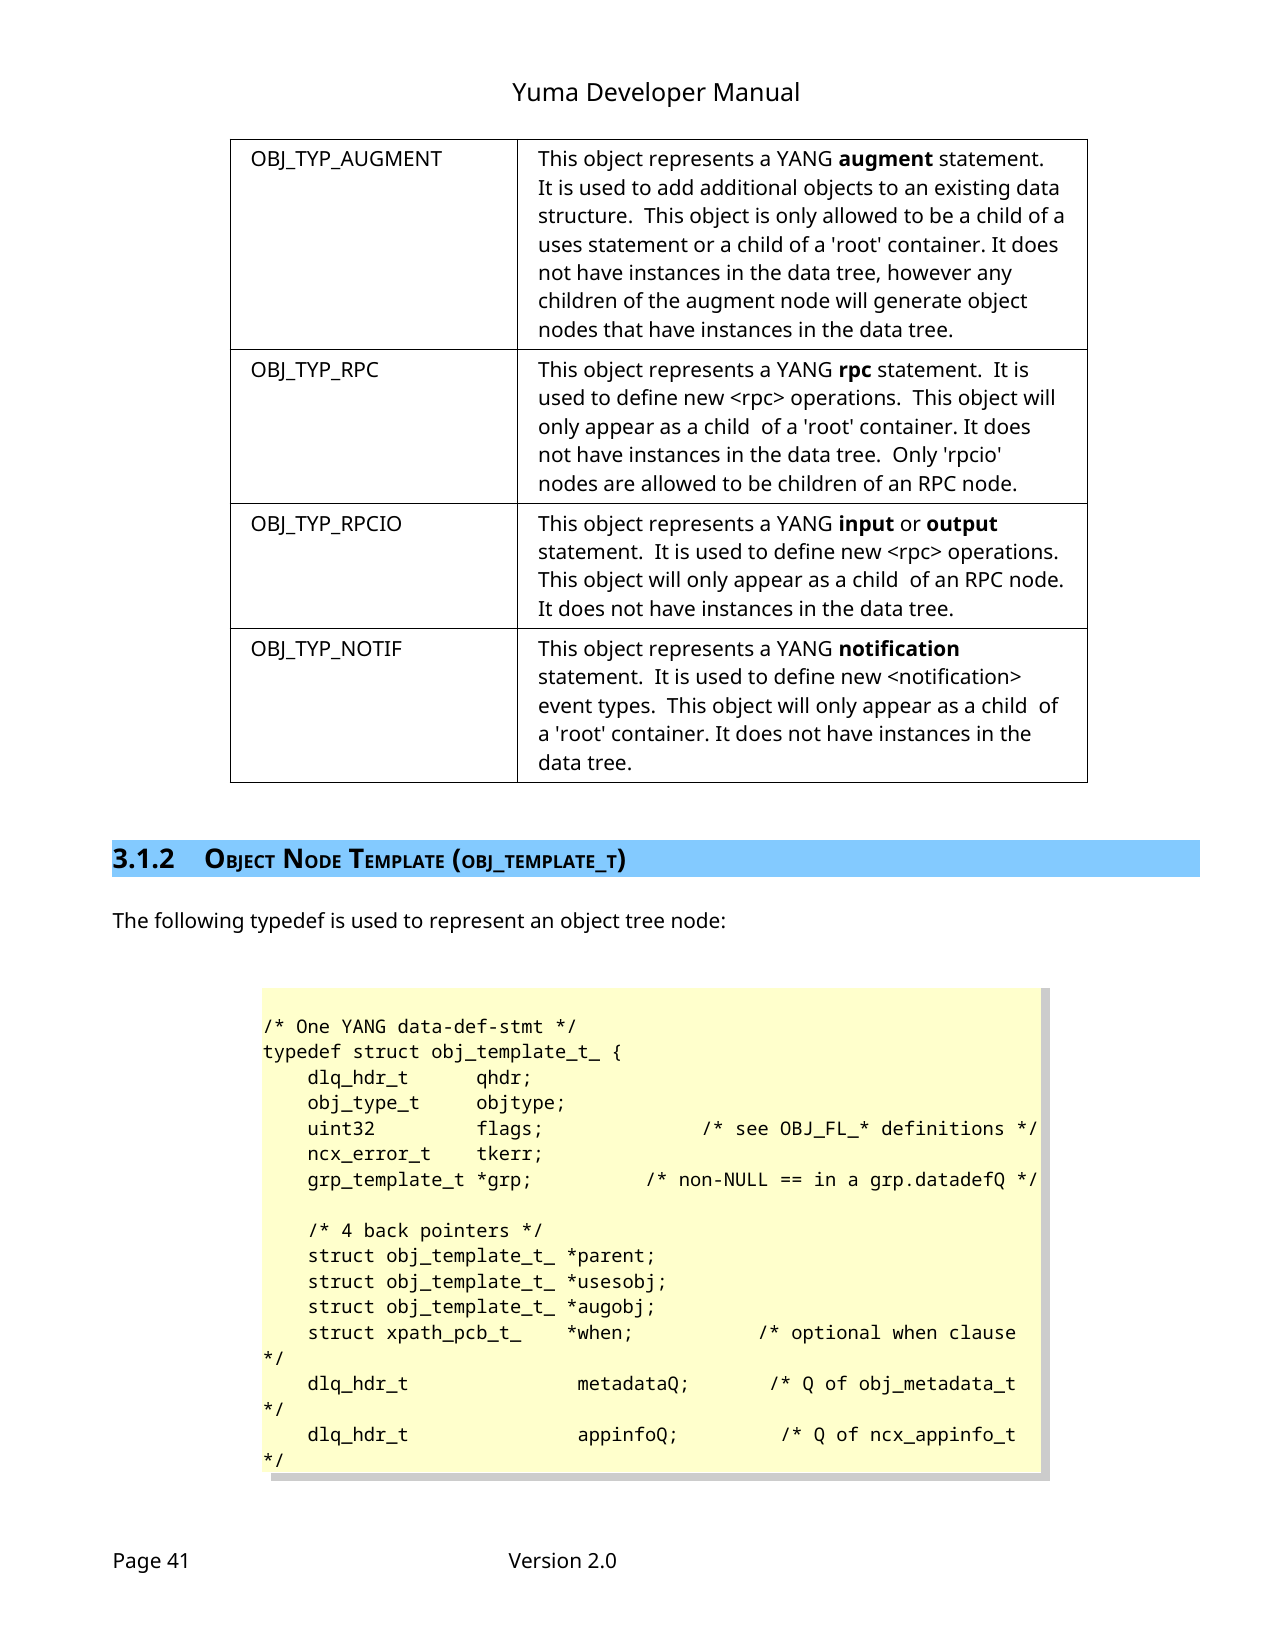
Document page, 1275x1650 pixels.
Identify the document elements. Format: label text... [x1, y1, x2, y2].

text obj_type_t objtype; [262, 1090, 1041, 1115]
table_cell This object represents a YANG input or output statement. It is used to define new <rpc> operations. This object will only appear as a child of an RPC node. It does not have instances in the data tree. [518, 504, 1087, 628]
subtitle Object Node Template (obj_template_t) [112, 840, 1200, 877]
table_cell OBJ_TYP_RPC [231, 350, 517, 503]
table_cell This object represents a YANG rpc statement. It is used to define new <rpc> operations. This object will only appear as a child of a 'root' container. It does not have instances in the data tree. Only 'rpcio' nodes are allowed to be children of an RPC node. [518, 350, 1087, 503]
text uint32 flags; /* see OBJ_FL_* definitions */ [262, 1115, 1041, 1141]
text dlq_hdr_t qhdr; [262, 1064, 1041, 1090]
text typedef struct obj_template_t_ { [262, 1039, 1041, 1064]
text dlq_hdr_t metadataQ; /* Q of obj_metadata_t */ [262, 1370, 1041, 1421]
text /* One YANG data-def-stmt */ [262, 1013, 1041, 1039]
text dlq_hdr_t appinfoQ; /* Q of ncx_appinfo_t */ [262, 1421, 1041, 1472]
text struct obj_template_t_ *usesobj; [262, 1268, 1041, 1294]
text struct obj_template_t_ *augobj; [262, 1294, 1041, 1319]
table_cell This object represents a YANG augment statement. It is used to add additional objects to an existing data structure. This object is only allowed to be a child of a uses statement or a child of a 'root' container. It does not have instances in the data tree, however any children of the augment node will generate object nodes that have instances in the data tree. [518, 140, 1087, 349]
text struct xpath_pcb_t_ *when; /* optional when clause */ [262, 1319, 1041, 1370]
table_cell OBJ_TYP_NOTIF [231, 629, 517, 782]
table_cell OBJ_TYP_AUGMENT [231, 140, 517, 349]
table_cell This object represents a YANG notification statement. It is used to define new <notification> event types. This object will only appear as a child of a 'root' container. It does not have instances in the data tree. [518, 629, 1087, 782]
table_cell OBJ_TYP_RPCIO [231, 504, 517, 628]
text ncx_error_t tkerr; [262, 1141, 1041, 1166]
text struct obj_template_t_ *parent; [262, 1243, 1041, 1268]
text The following typedef is used to represent an object tree node: [112, 906, 1200, 934]
text grp_template_t *grp; /* non-NULL == in a grp.datadefQ */ [262, 1166, 1041, 1192]
text /* 4 back pointers */ [262, 1217, 1041, 1243]
